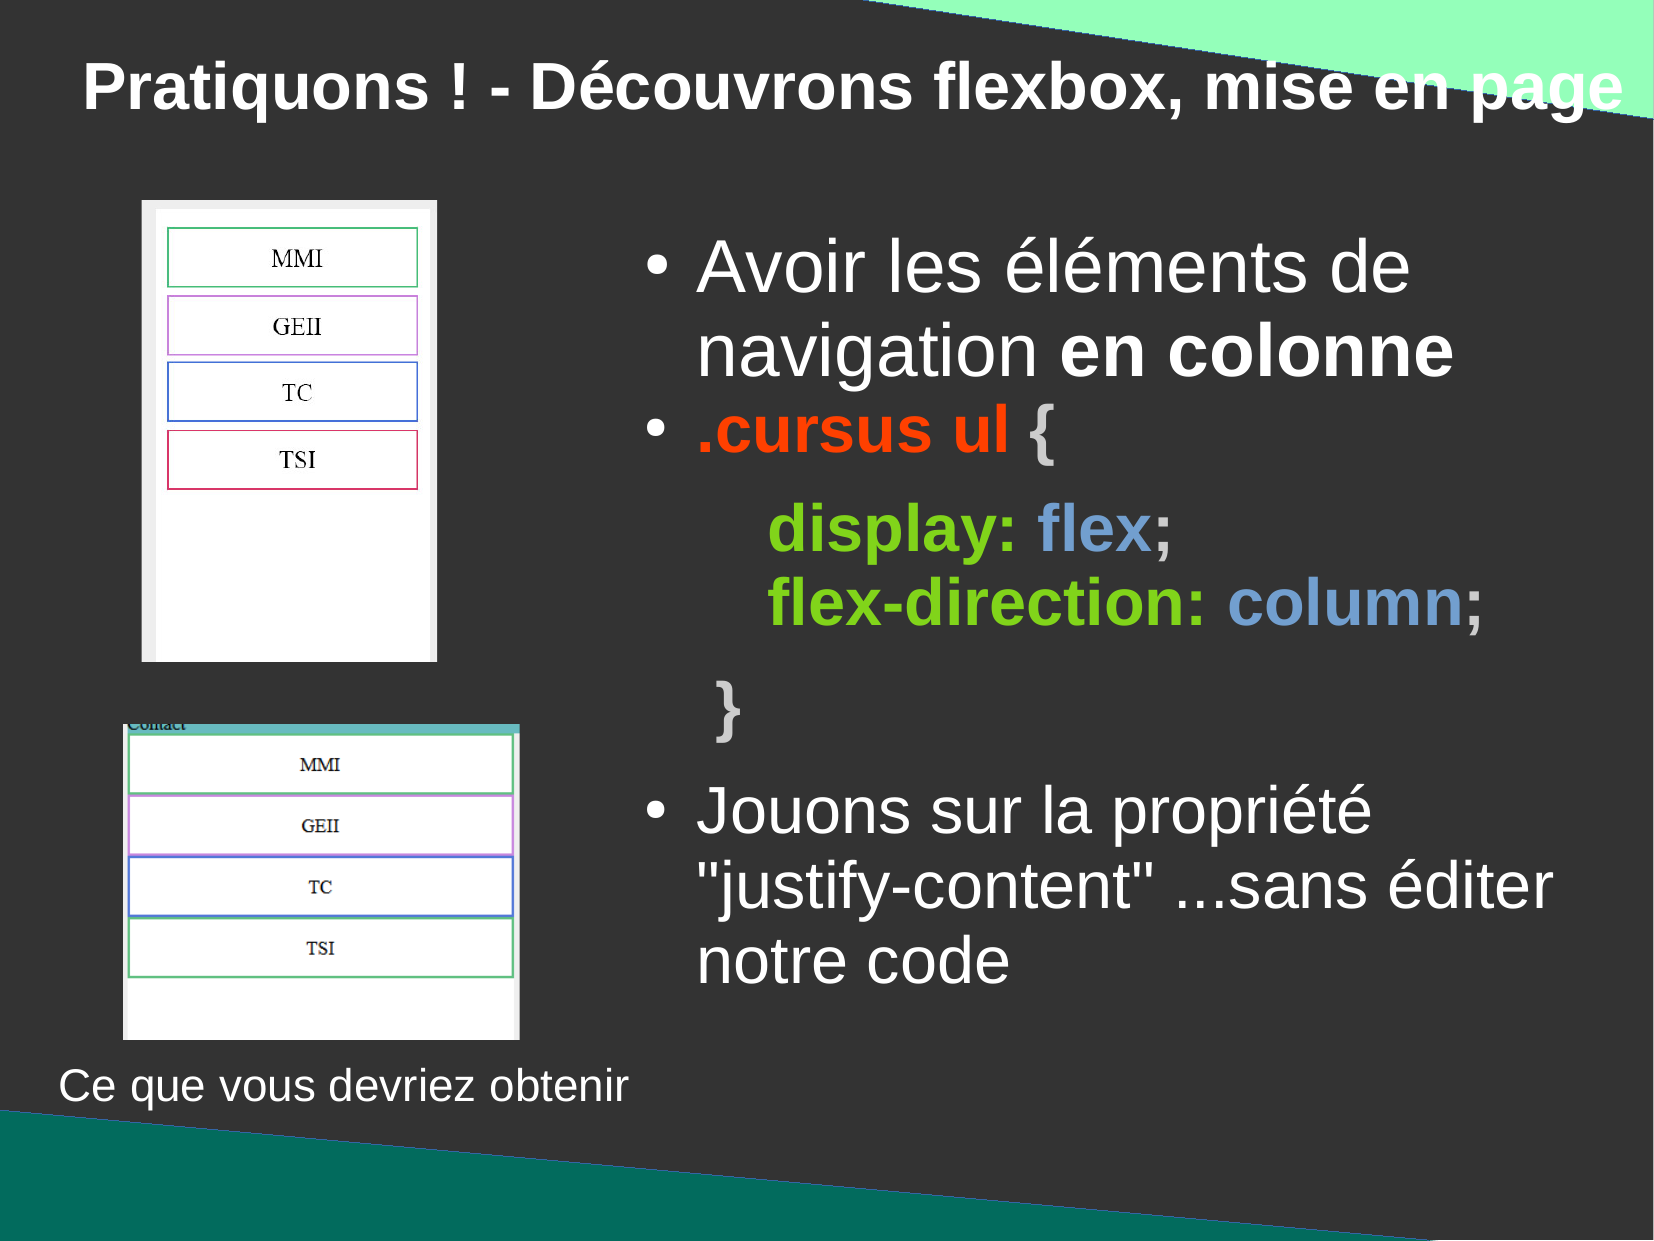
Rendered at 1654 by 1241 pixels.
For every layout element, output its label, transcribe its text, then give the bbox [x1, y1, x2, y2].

text_box [863, 0, 1654, 120]
picture [141, 200, 438, 662]
title Ce que vous devriez obtenir [59, 1059, 638, 1229]
picture [123, 724, 520, 1040]
title Pratiquons ! - Découvrons flexbox, mise en page [82, 49, 1630, 142]
list Avoir les éléments de navigation en colonne .cursus ul { display: flex; flex-direction: column; } Jouons sur la propriété "justify‑content" ...sans éditer notre code [625, 224, 1619, 1016]
